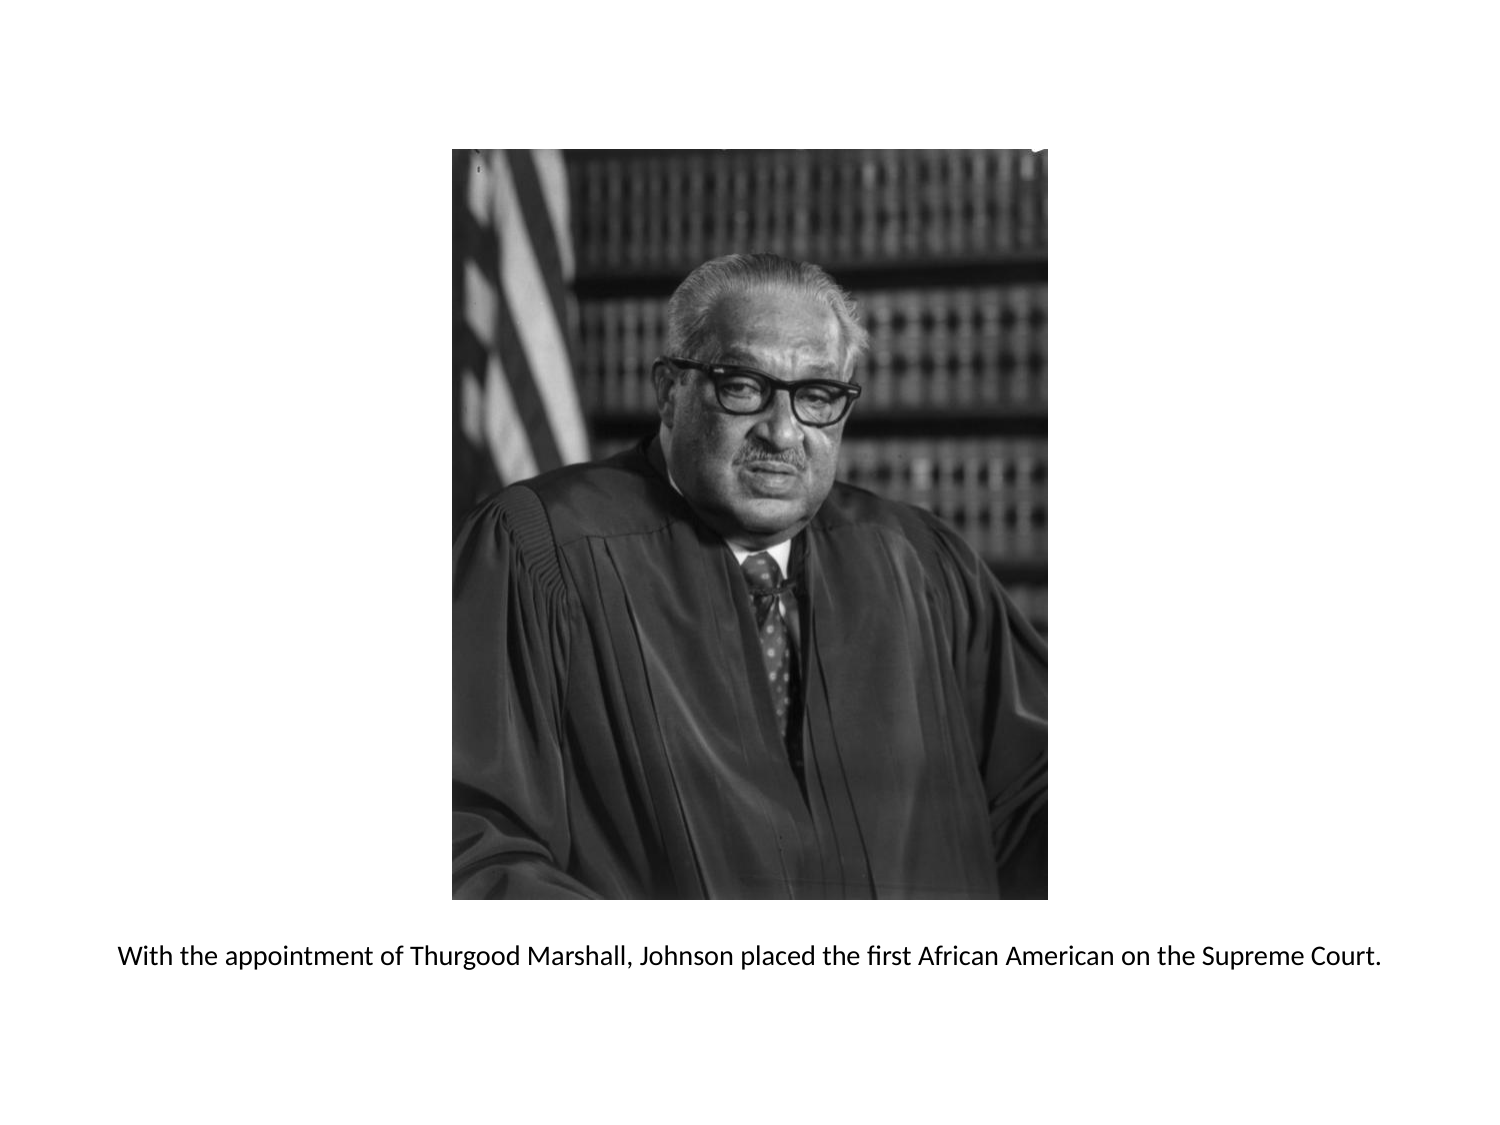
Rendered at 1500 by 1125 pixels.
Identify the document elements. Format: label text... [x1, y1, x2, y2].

text_box With the appointment of Thurgood Marshall, Johnson placed the first African American on the Supreme Court. [102, 929, 1398, 979]
picture [452, 149, 1048, 900]
